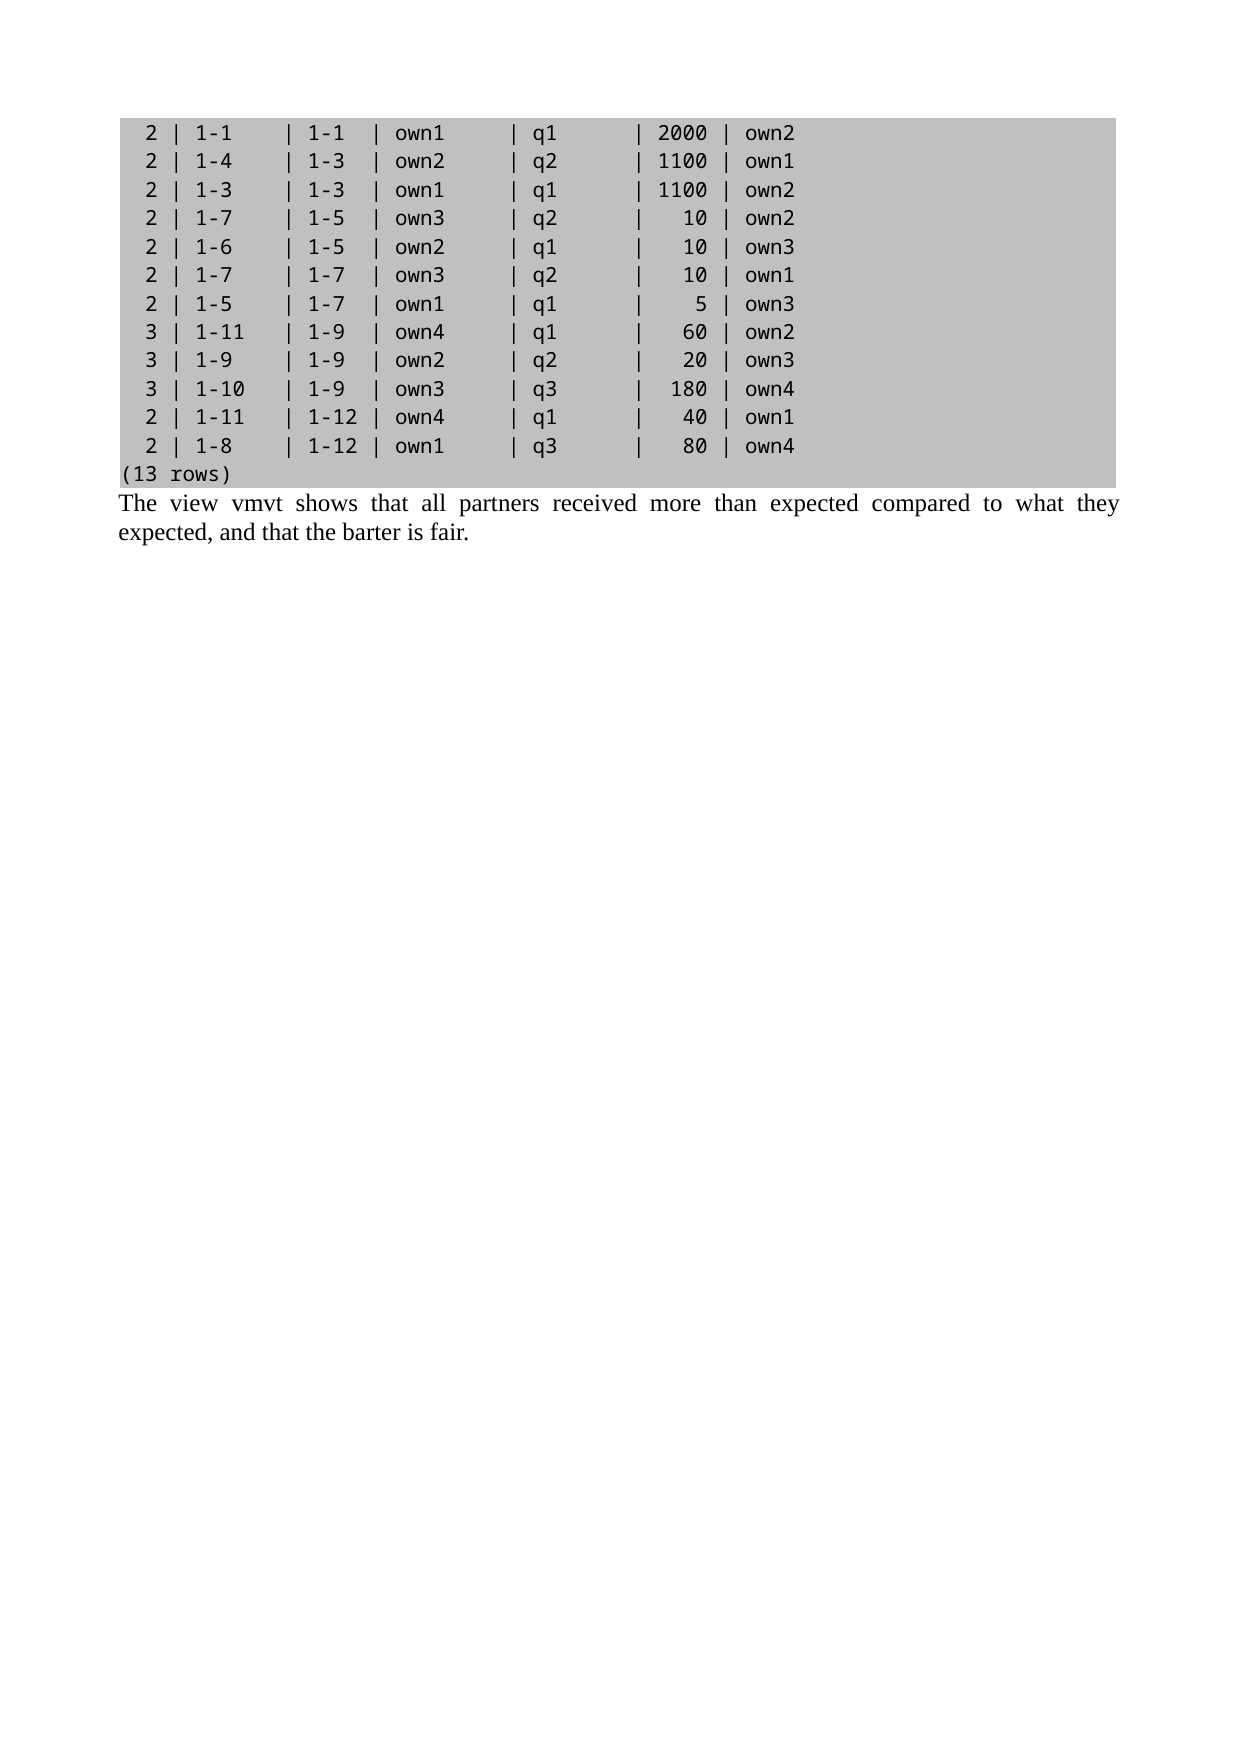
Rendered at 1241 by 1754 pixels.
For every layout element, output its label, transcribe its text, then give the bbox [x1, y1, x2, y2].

text (13 rows) [120, 459, 1116, 488]
text 2 | 1-7 | 1-7 | own3 | q2 | 10 | own1 [120, 260, 1116, 289]
text 3 | 1-9 | 1-9 | own2 | q2 | 20 | own3 [120, 346, 1116, 374]
text 2 | 1-5 | 1-7 | own1 | q1 | 5 | own3 [120, 289, 1116, 317]
text 2 | 1-8 | 1-12 | own1 | q3 | 80 | own4 [120, 431, 1116, 459]
text 2 | 1-3 | 1-3 | own1 | q1 | 1100 | own2 [120, 175, 1116, 203]
text 2 | 1-1 | 1-1 | own1 | q1 | 2000 | own2 [120, 118, 1116, 147]
text The view vmvt shows that all partners received more than expected compared to what they expected, and that the barter is fair. [118, 488, 1122, 545]
text 3 | 1-11 | 1-9 | own4 | q1 | 60 | own2 [120, 317, 1116, 346]
text 3 | 1-10 | 1-9 | own3 | q3 | 180 | own4 [120, 374, 1116, 402]
text 2 | 1-4 | 1-3 | own2 | q2 | 1100 | own1 [120, 147, 1116, 175]
text 2 | 1-6 | 1-5 | own2 | q1 | 10 | own3 [120, 232, 1116, 260]
text 2 | 1-7 | 1-5 | own3 | q2 | 10 | own2 [120, 203, 1116, 232]
text 2 | 1-11 | 1-12 | own4 | q1 | 40 | own1 [120, 402, 1116, 431]
